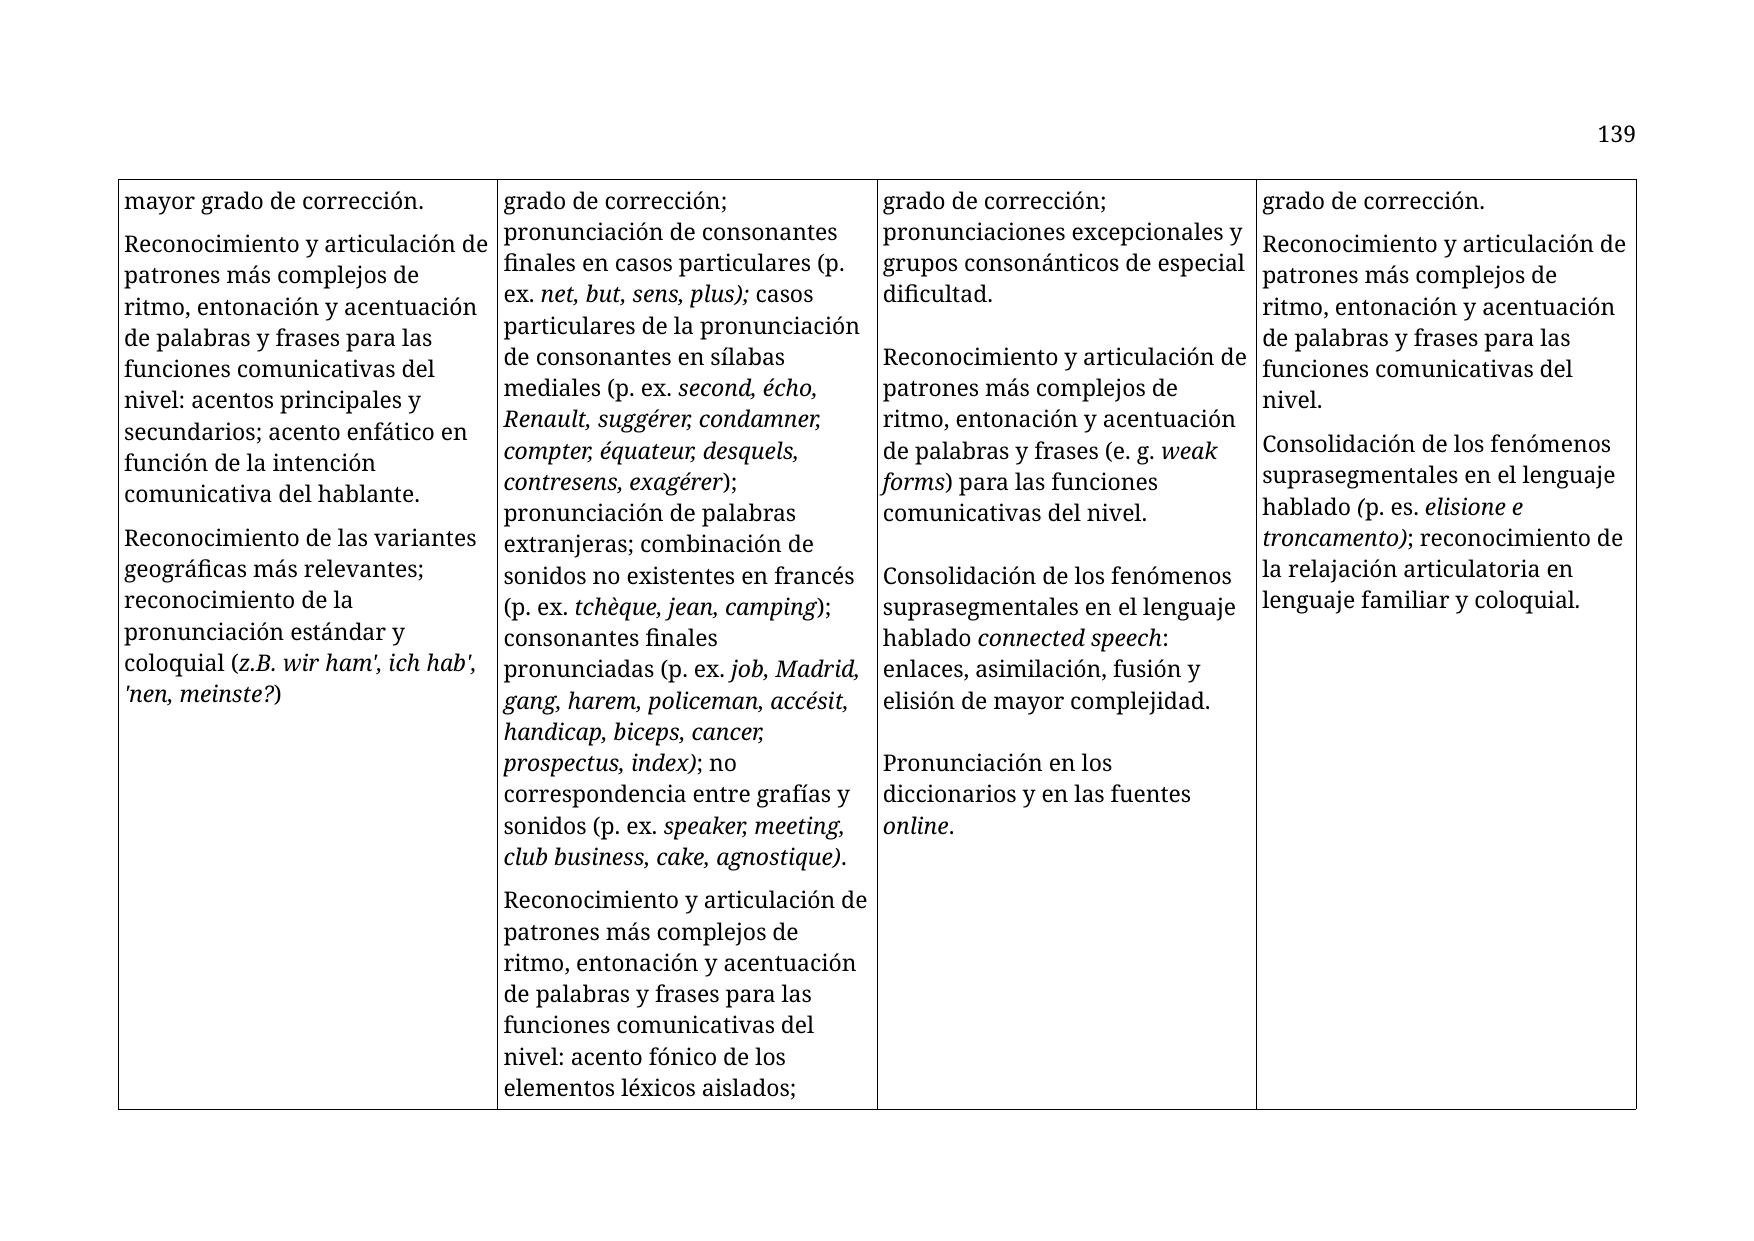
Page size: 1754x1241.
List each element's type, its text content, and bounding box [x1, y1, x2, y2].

table_cell grado de corrección; pronunciación de consonantes finales en casos particulares (p. ex. net, but, sens, plus); casos particulares de la pronunciación de consonantes en sílabas mediales (p. ex. second, écho, Renault, suggérer, condamner, compter, équateur, desquels, contresens, exagérer); pronunciación de palabras extranjeras; combinación de sonidos no existentes en francés (p. ex. tchèque, jean, camping); consonantes finales pronunciadas (p. ex. job, Madrid, gang, harem, policeman, accésit, handicap, biceps, cancer, prospectus, index); no correspondencia entre grafías y sonidos (p. ex. speaker, meeting, club business, cake, agnostique). Reconocimiento y articulación de patrones más complejos de ritmo, entonación y acentuación de palabras y frases para las funciones comunicativas del nivel: acento fónico de los elementos léxicos aislados; [498, 180, 877, 1109]
table_cell mayor grado de corrección. Reconocimiento y articulación de patrones más complejos de ritmo, entonación y acentuación de palabras y frases para las funciones comunicativas del nivel: acentos principales y secundarios; acento enfático en función de la intención comunicativa del hablante. Reconocimiento de las variantes geográficas más relevantes; reconocimiento de la pronunciación estándar y coloquial (z.B. wir ham', ich hab', 'nen, meinste?) [119, 180, 497, 1109]
table_cell grado de corrección. Reconocimiento y articulación de patrones más complejos de ritmo, entonación y acentuación de palabras y frases para las funciones comunicativas del nivel. Consolidación de los fenómenos suprasegmentales en el lenguaje hablado (p. es. elisione e troncamento); reconocimiento de la relajación articulatoria en lenguaje familiar y coloquial. [1257, 180, 1636, 1109]
table_cell grado de corrección; pronunciaciones excepcionales y grupos consonánticos de especial dificultad. Reconocimiento y articulación de patrones más complejos de ritmo, entonación y acentuación de palabras y frases (e. g. weak forms) para las funciones comunicativas del nivel. Consolidación de los fenómenos suprasegmentales en el lenguaje hablado connected speech: enlaces, asimilación, fusión y elisión de mayor complejidad. Pronunciación en los diccionarios y en las fuentes online. [878, 180, 1256, 1109]
